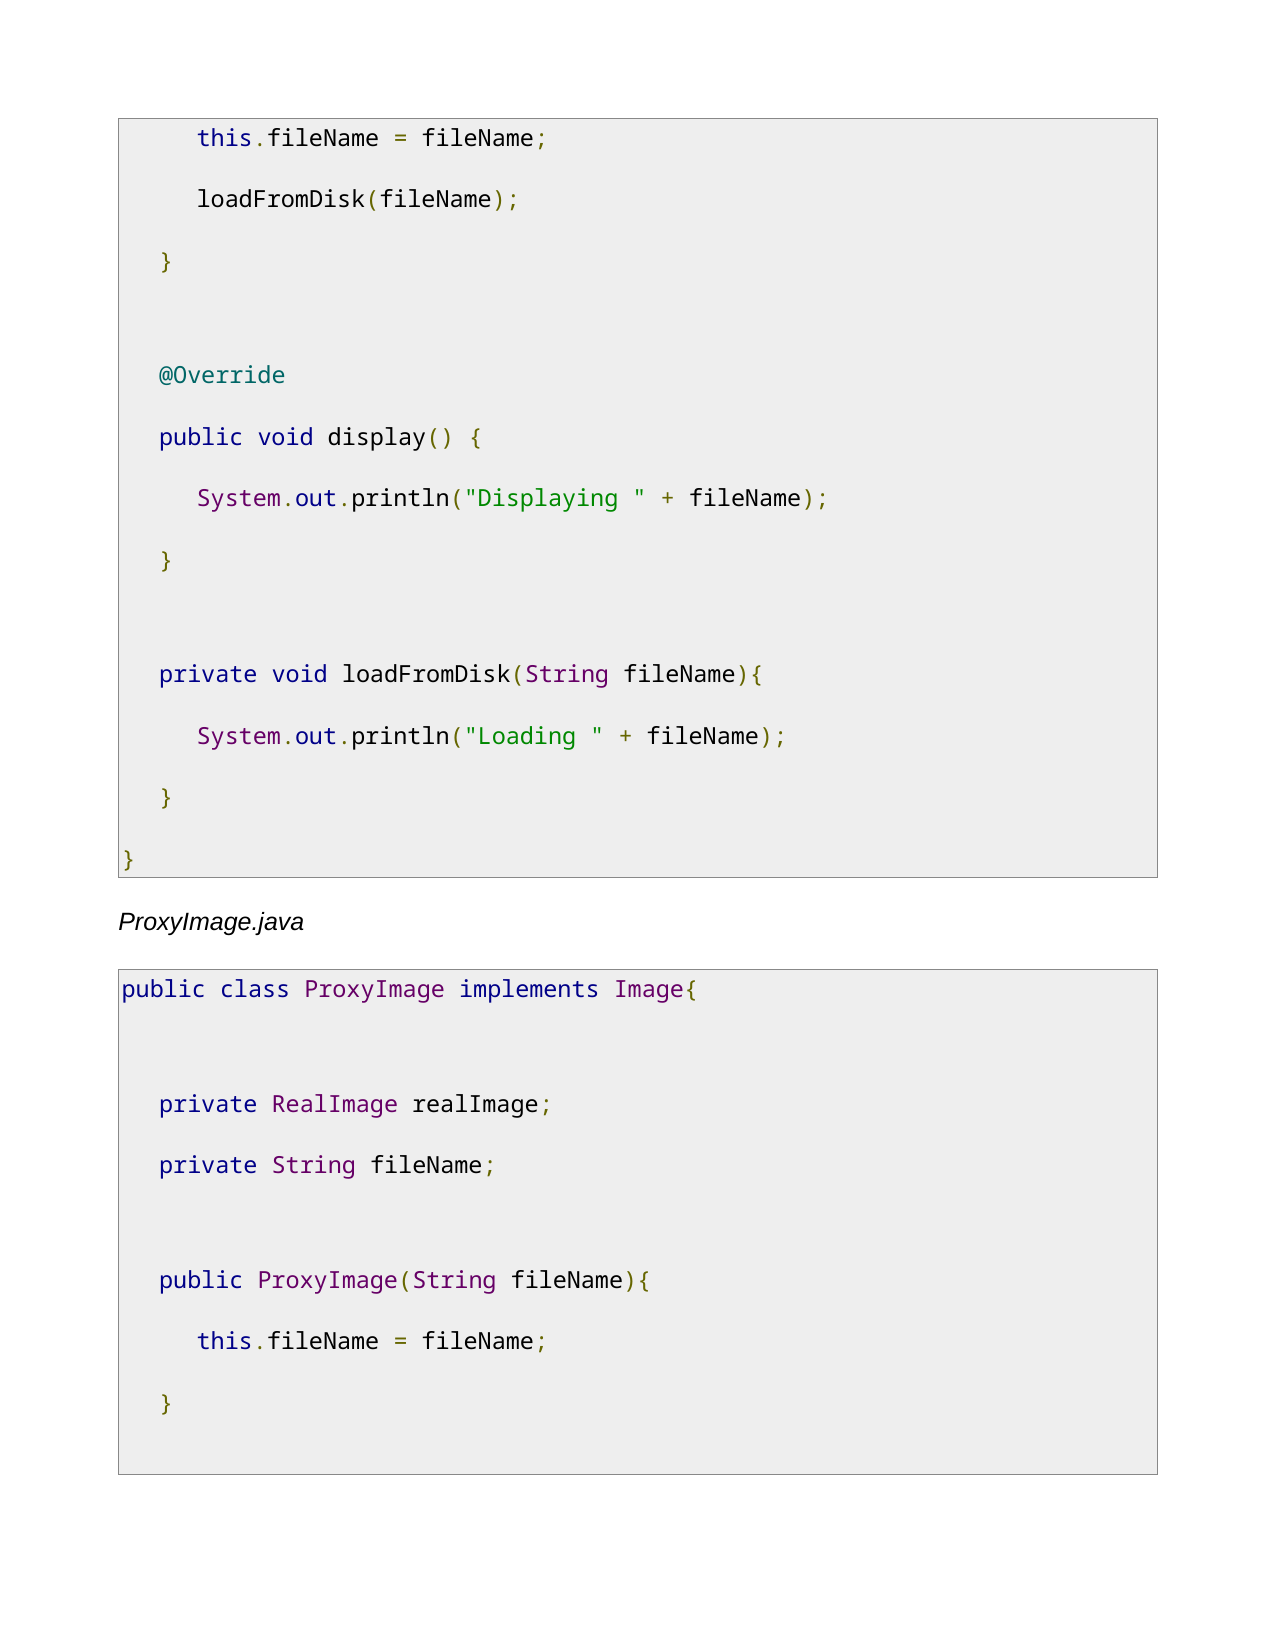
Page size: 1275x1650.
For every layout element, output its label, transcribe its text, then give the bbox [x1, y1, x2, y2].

text } [119, 1383, 1157, 1418]
text public ProxyImage(String fileName){ [119, 1260, 1157, 1295]
text } [119, 777, 1157, 813]
text private void loadFromDisk(String fileName){ [119, 654, 1157, 690]
text public class ProxyImage implements Image{ [119, 970, 1157, 1004]
text System.out.println("Loading " + fileName); [119, 716, 1157, 751]
text public void display() { [119, 417, 1157, 452]
text System.out.println("Displaying " + fileName); [119, 478, 1157, 514]
text } [119, 241, 1157, 276]
text this.fileName = fileName; [119, 119, 1157, 153]
text this.fileName = fileName; [119, 1321, 1157, 1357]
text } [119, 839, 1157, 877]
text private String fileName; [119, 1145, 1157, 1181]
text ProxyImage.java [118, 907, 1157, 936]
text @Override [119, 356, 1157, 391]
text loadFromDisk(fileName); [119, 179, 1157, 215]
text } [119, 540, 1157, 575]
text private RealImage realImage; [119, 1084, 1157, 1119]
